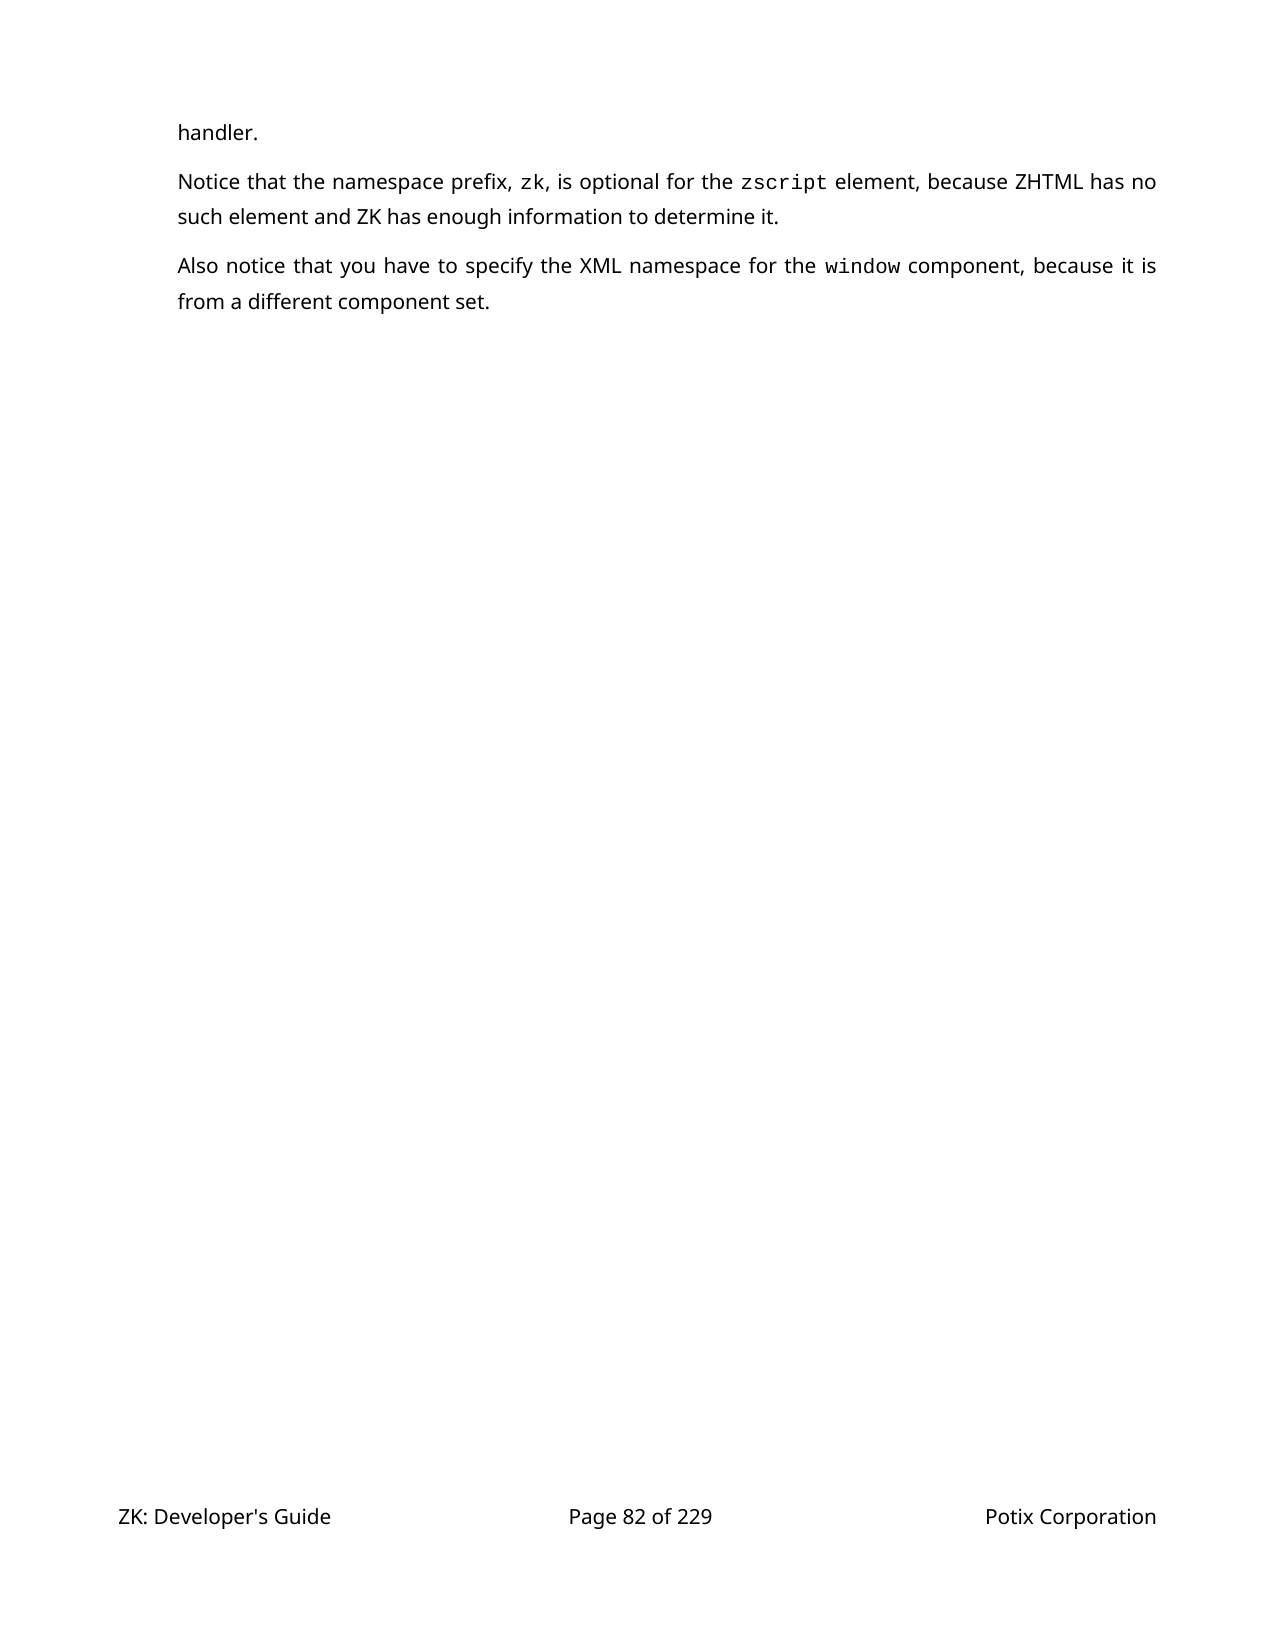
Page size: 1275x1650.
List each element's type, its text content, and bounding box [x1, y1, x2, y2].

text Also notice that you have to specify the XML namespace for the window component, because it is from a different component set. [177, 251, 1157, 315]
text handler. [177, 118, 1157, 146]
text Notice that the namespace prefix, zk, is optional for the zscript element, because ZHTML has no such element and ZK has enough information to determine it. [177, 167, 1157, 231]
